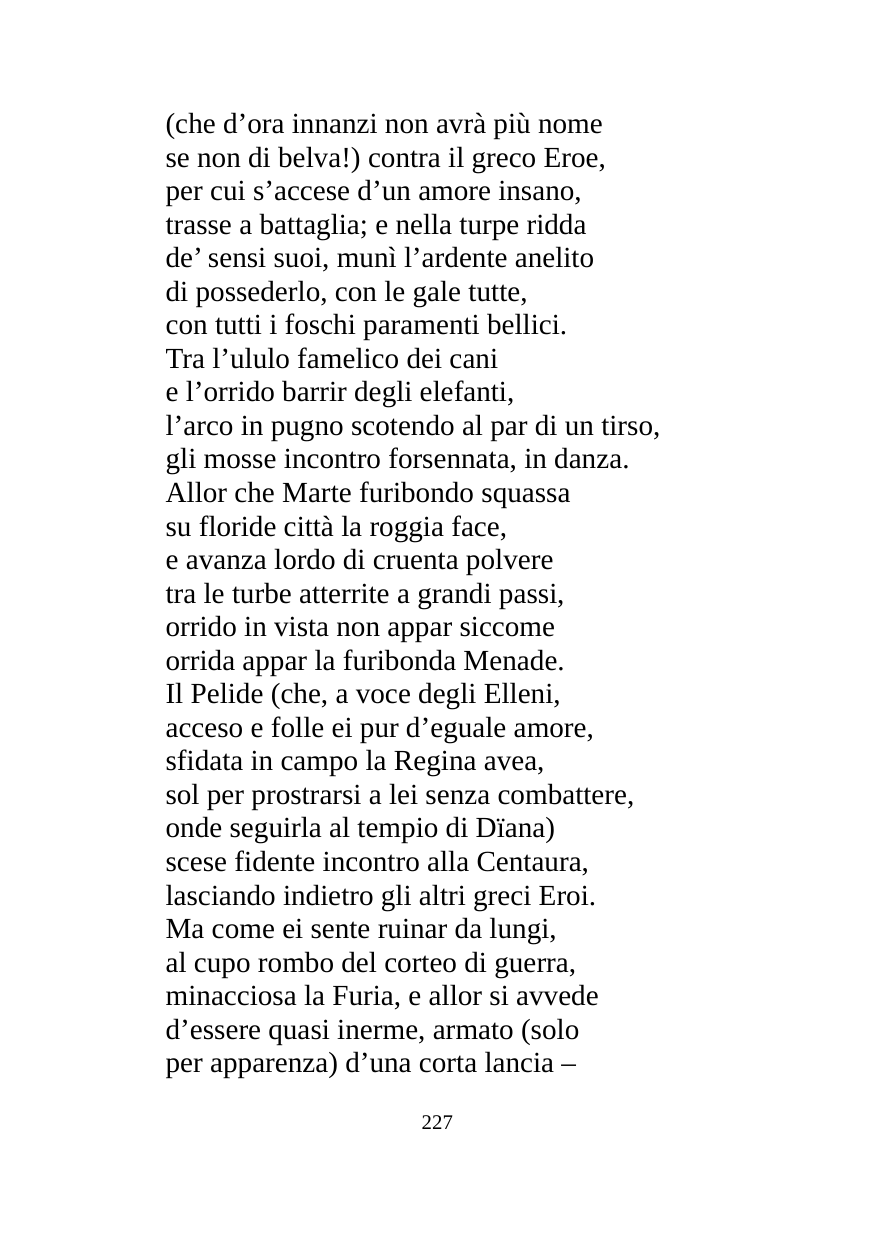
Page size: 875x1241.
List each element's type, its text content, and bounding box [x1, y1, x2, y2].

text (che d’ora innanzi non avrà più nome se non di belva!) contra il greco Eroe, per cui s’accese d’un amore insano, trasse a battaglia; e nella turpe ridda de’ sensi suoi, munì l’ardente anelito di possederlo, con le gale tutte, con tutti i foschi paramenti bellici. Tra l’ululo famelico dei cani e l’orrido barrir degli elefanti, l’arco in pugno scotendo al par di un tirso, gli mosse incontro forsennata, in danza. Allor che Marte furibondo squassa su floride città la roggia face, e avanza lordo di cruenta polvere tra le turbe atterrite a grandi passi, orrido in vista non appar siccome orrida appar la furibonda Menade. Il Pelide (che, a voce degli Elleni, acceso e folle ei pur d’eguale amore, sfidata in campo la Regina avea, sol per prostrarsi a lei senza combattere, onde seguirla al tempio di Dïana) scese fidente incontro alla Centaura, lasciando indietro gli altri greci Eroi. Ma come ei sente ruinar da lungi, al cupo rombo del corteo di guerra, minacciosa la Furia, e allor si avvede d’essere quasi inerme, armato (solo per apparenza) d’una corta lancia – [165, 106, 768, 1079]
